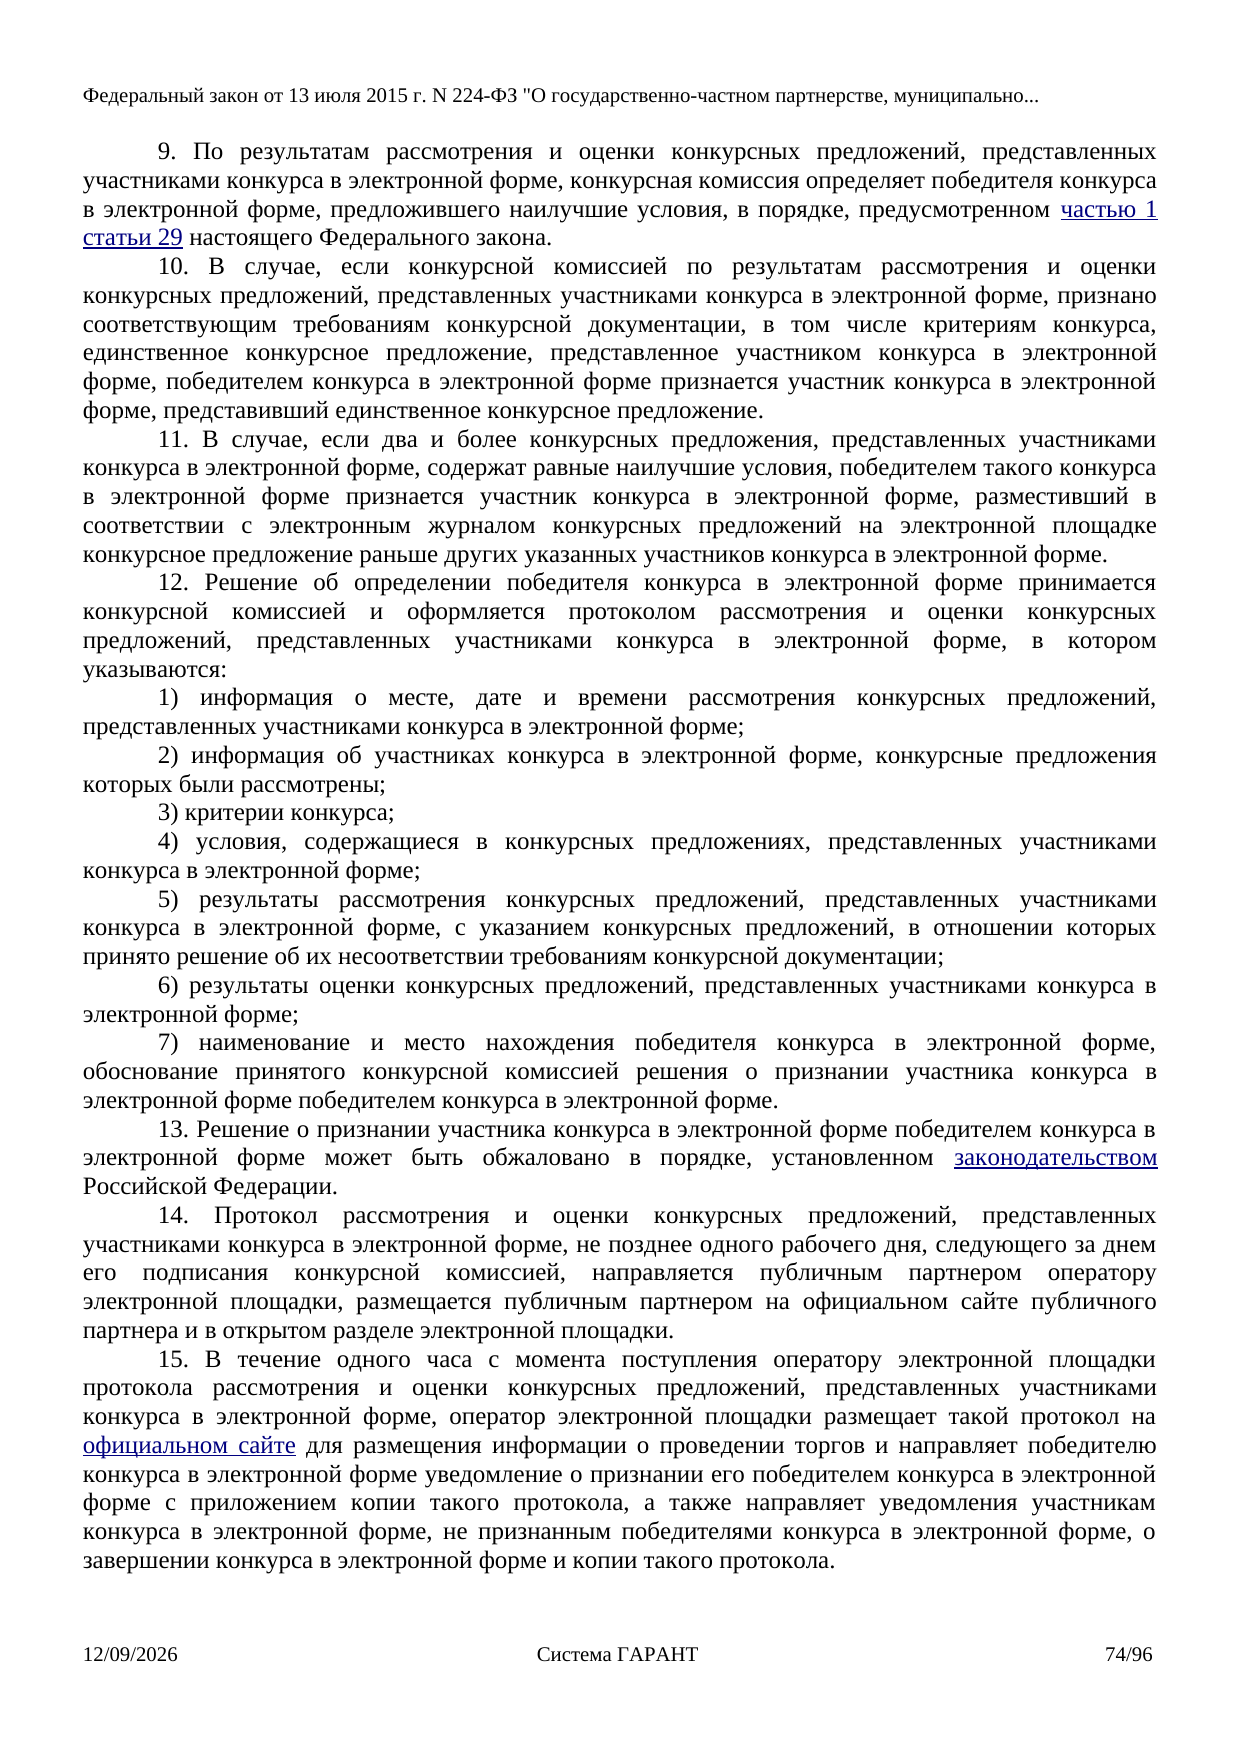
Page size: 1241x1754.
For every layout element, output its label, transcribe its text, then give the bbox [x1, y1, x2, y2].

text 9. По результатам рассмотрения и оценки конкурсных предложений, представленных участниками конкурса в электронной форме, конкурсная комиссия определяет победителя конкурса в электронной форме, предложившего наилучшие условия, в порядке, предусмотренном частью 1 статьи 29 настоящего Федерального закона. [83, 136, 1157, 251]
text 11. В случае, если два и более конкурсных предложения, представленных участниками конкурса в электронной форме, содержат равные наилучшие условия, победителем такого конкурса в электронной форме признается участник конкурса в электронной форме, разместивший в соответствии с электронным журналом конкурсных предложений на электронной площадке конкурсное предложение раньше других указанных участников конкурса в электронной форме. [83, 424, 1157, 567]
text 13. Решение о признании участника конкурса в электронной форме победителем конкурса в электронной форме может быть обжаловано в порядке, установленном законодательством Российской Федерации. [83, 1114, 1157, 1200]
text 2) информация об участниках конкурса в электронной форме, конкурсные предложения которых были рассмотрены; [83, 740, 1157, 797]
text 12. Решение об определении победителя конкурса в электронной форме принимается конкурсной комиссией и оформляется протоколом рассмотрения и оценки конкурсных предложений, представленных участниками конкурса в электронной форме, в котором указываются: [83, 567, 1157, 682]
text 1) информация о месте, дате и времени рассмотрения конкурсных предложений, представленных участниками конкурса в электронной форме; [83, 682, 1157, 740]
text 6) результаты оценки конкурсных предложений, представленных участниками конкурса в электронной форме; [83, 970, 1157, 1027]
text 7) наименование и место нахождения победителя конкурса в электронной форме, обоснование принятого конкурсной комиссией решения о признании участника конкурса в электронной форме победителем конкурса в электронной форме. [83, 1027, 1157, 1114]
text 4) условия, содержащиеся в конкурсных предложениях, представленных участниками конкурса в электронной форме; [83, 826, 1157, 884]
text 15. В течение одного часа с момента поступления оператору электронной площадки протокола рассмотрения и оценки конкурсных предложений, представленных участниками конкурса в электронной форме, оператор электронной площадки размещает такой протокол на официальном сайте для размещения информации о проведении торгов и направляет победителю конкурса в электронной форме уведомление о признании его победителем конкурса в электронной форме с приложением копии такого протокола, а также направляет уведомления участникам конкурса в электронной форме, не признанным победителями конкурса в электронной форме, о завершении конкурса в электронной форме и копии такого протокола. [83, 1344, 1157, 1574]
text 3) критерии конкурса; [83, 797, 1157, 826]
text 14. Протокол рассмотрения и оценки конкурсных предложений, представленных участниками конкурса в электронной форме, не позднее одного рабочего дня, следующего за днем его подписания конкурсной комиссией, направляется публичным партнером оператору электронной площадки, размещается публичным партнером на официальном сайте публичного партнера и в открытом разделе электронной площадки. [83, 1200, 1157, 1344]
text 10. В случае, если конкурсной комиссией по результатам рассмотрения и оценки конкурсных предложений, представленных участниками конкурса в электронной форме, признано соответствующим требованиям конкурсной документации, в том числе критериям конкурса, единственное конкурсное предложение, представленное участником конкурса в электронной форме, победителем конкурса в электронной форме признается участник конкурса в электронной форме, представивший единственное конкурсное предложение. [83, 251, 1157, 424]
text 5) результаты рассмотрения конкурсных предложений, представленных участниками конкурса в электронной форме, с указанием конкурсных предложений, в отношении которых принято решение об их несоответствии требованиям конкурсной документации; [83, 884, 1157, 970]
